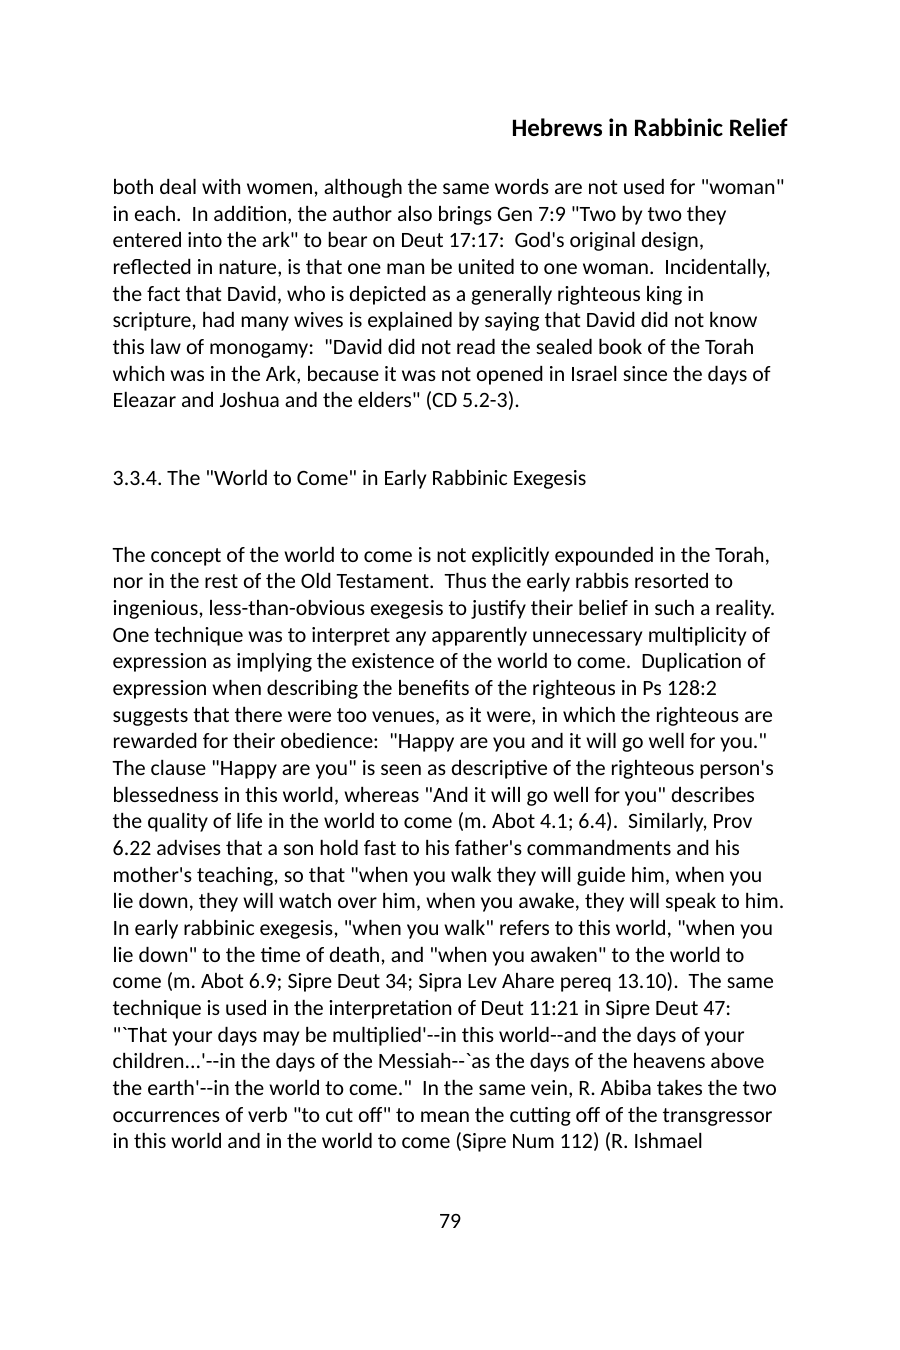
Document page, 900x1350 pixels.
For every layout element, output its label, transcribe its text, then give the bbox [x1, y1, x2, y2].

text 3.3.4. The "World to Come" in Early Rabbinic Exegesis [112, 464, 787, 490]
text both deal with women, although the same words are not used for "woman" in each. In addition, the author also brings Gen 7:9 "Two by two they entered into the ark" to bear on Deut 17:17: God's original design, reflected in nature, is that one man be united to one woman. Incidentally, the fact that David, who is depicted as a generally righteous king in scripture, had many wives is explained by saying that David did not know this law of monogamy: "David did not read the sealed book of the Torah which was in the Ark, because it was not opened in Israel since the days of Eleazar and Joshua and the elders" (CD 5.2-3). [112, 173, 787, 413]
text The concept of the world to come is not explicitly expounded in the Torah, nor in the rest of the Old Testament. Thus the early rabbis resorted to ingenious, less-than-obvious exegesis to justify their belief in such a reality. One technique was to interpret any apparently unnecessary multiplicity of expression as implying the existence of the world to come. Duplication of expression when describing the benefits of the righteous in Ps 128:2 suggests that there were too venues, as it were, in which the righteous are rewarded for their obedience: "Happy are you and it will go well for you." The clause "Happy are you" is seen as descriptive of the righteous person's blessedness in this world, whereas "And it will go well for you" describes the quality of life in the world to come (m. Abot 4.1; 6.4). Similarly, Prov 6.22 advises that a son hold fast to his father's commandments and his mother's teaching, so that "when you walk they will guide him, when you lie down, they will watch over him, when you awake, they will speak to him. In early rabbinic exegesis, "when you walk" refers to this world, "when you lie down" to the time of death, and "when you awaken" to the world to come (m. Abot 6.9; Sipre Deut 34; Sipra Lev Ahare pereq 13.10). The same technique is used in the interpretation of Deut 11:21 in Sipre Deut 47: "`That your days may be multiplied'--in this world--and the days of your children...'--in the days of the Messiah--`as the days of the heavens above the earth'--in the world to come." In the same vein, R. Abiba takes the two occurrences of verb "to cut off" to mean the cutting off of the transgressor in this world and in the world to come (Sipre Num 112) (R. Ishmael [112, 541, 787, 1154]
